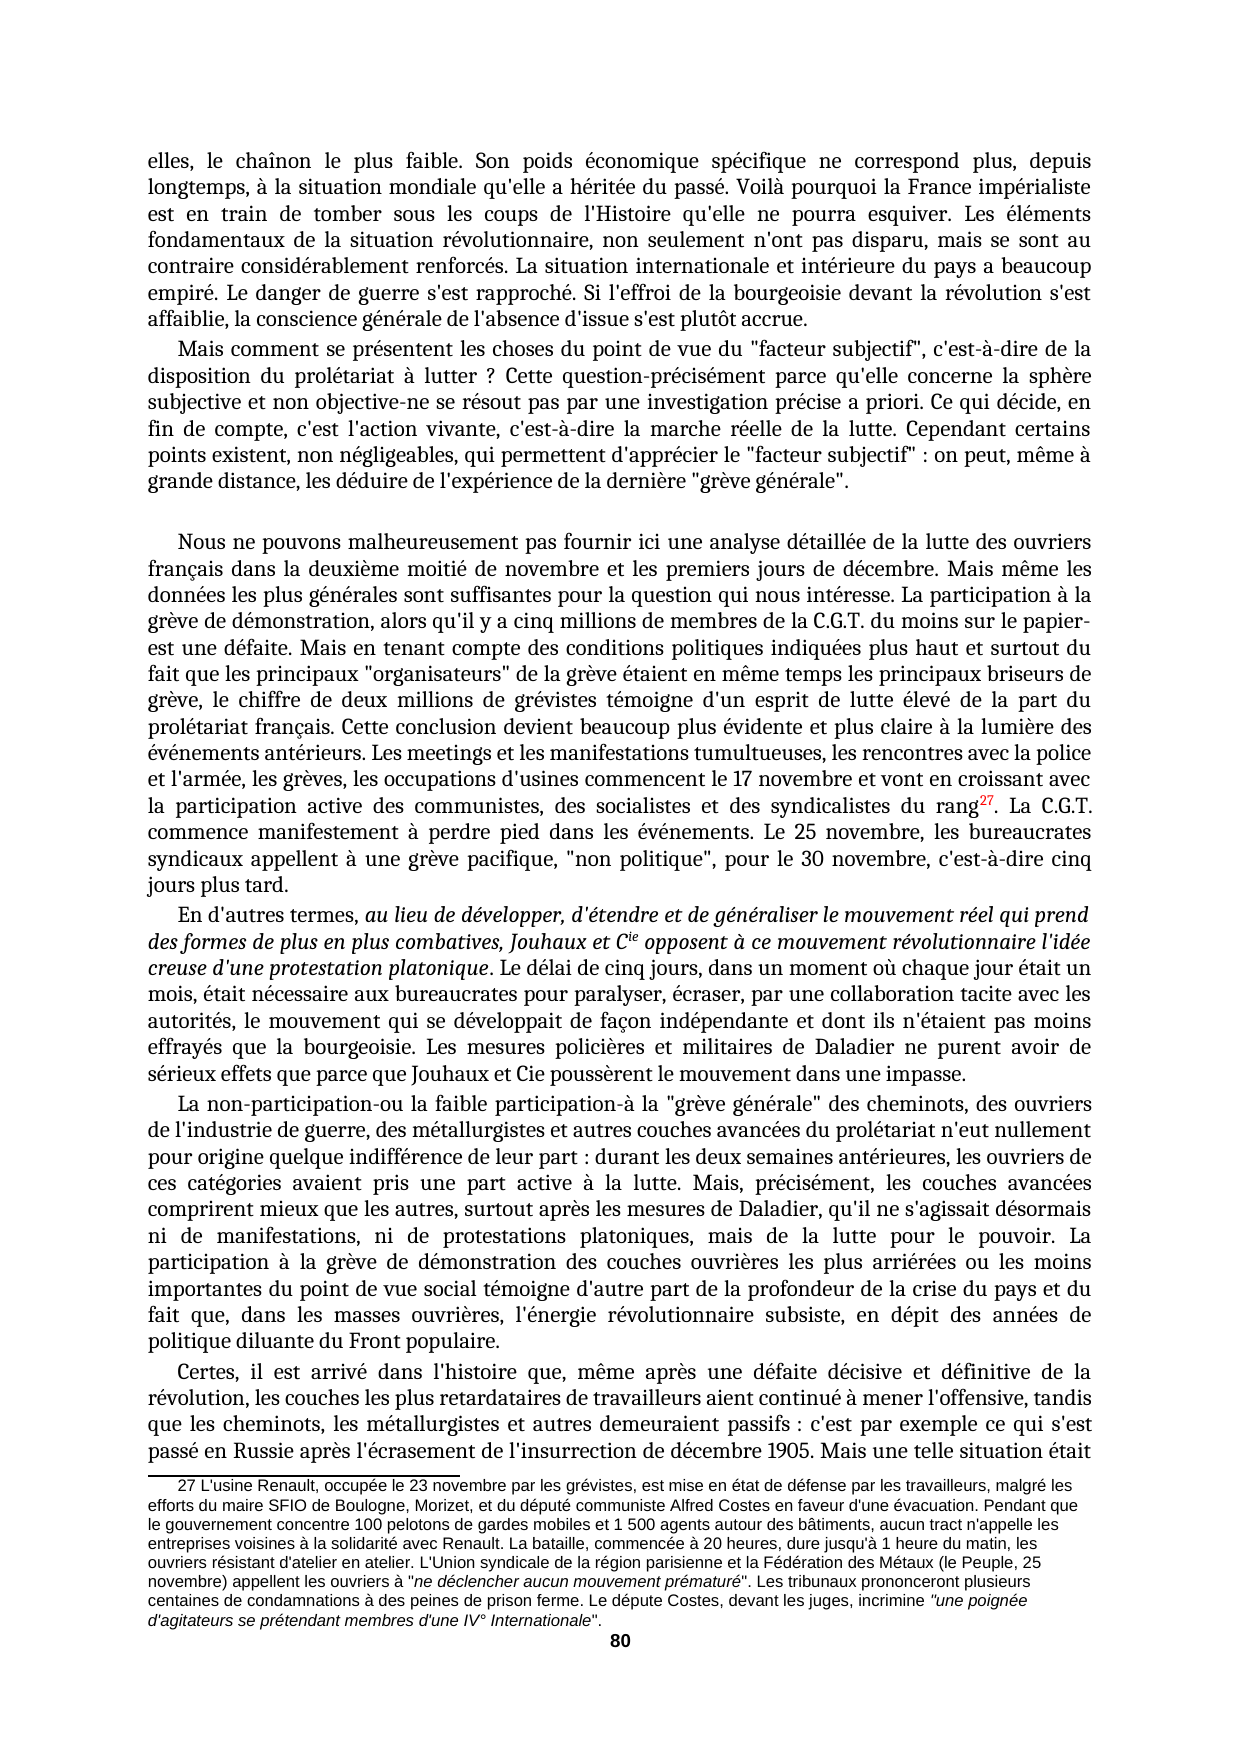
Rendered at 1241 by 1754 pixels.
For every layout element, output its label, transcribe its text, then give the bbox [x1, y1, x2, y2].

text Nous ne pouvons malheureusement pas fournir ici une analyse détaillée de la lutte des ouvriers français dans la deuxième moitié de novembre et les premiers jours de décembre. Mais même les données les plus générales sont suffisantes pour la question qui nous intéresse. La participation à la grève de démonstration, alors qu'il y a cinq millions de membres de la C.G.T. du moins sur le papier-est une défaite. Mais en tenant compte des conditions politiques indiquées plus haut et surtout du fait que les principaux "organisateurs" de la grève étaient en même temps les principaux briseurs de grève, le chiffre de deux millions de grévistes témoigne d'un esprit de lutte élevé de la part du prolétariat français. Cette conclusion devient beaucoup plus évidente et plus claire à la lumière des événements antérieurs. Les meetings et les manifestations tumultueuses, les rencontres avec la police et l'armée, les grèves, les occupations d'usines commencent le 17 novembre et vont en croissant avec la participation active des communistes, des socialistes et des syndicalistes du rang. La C.G.T. commence manifestement à perdre pied dans les événements. Le 25 novembre, les bureaucrates syndicaux appellent à une grève pacifique, "non politique", pour le 30 novembre, c'est-à-dire cinq jours plus tard. [148, 529, 1093, 898]
text Certes, il est arrivé dans l'histoire que, même après une défaite décisive et définitive de la révolution, les couches les plus retardataires de travailleurs aient continué à mener l'offensive, tandis que les cheminots, les métallurgistes et autres demeuraient passifs : c'est par exemple ce qui s'est passé en Russie après l'écrasement de l'insurrection de décembre 1905. Mais une telle situation était [148, 1358, 1093, 1464]
text En d'autres termes, au lieu de développer, d'étendre et de généraliser le mouvement réel qui prend des formes de plus en plus combatives, Jouhaux et Cie opposent à ce mouvement révolutionnaire l'idée creuse d'une protestation platonique. Le délai de cinq jours, dans un moment où chaque jour était un mois, était nécessaire aux bureaucrates pour paralyser, écraser, par une collaboration tacite avec les autorités, le mouvement qui se développait de façon indépendante et dont ils n'étaient pas moins effrayés que la bourgeoisie. Les mesures policières et militaires de Daladier ne purent avoir de sérieux effets que parce que Jouhaux et Cie poussèrent le mouvement dans une impasse. [148, 902, 1093, 1087]
text elles, le chaînon le plus faible. Son poids économique spécifique ne correspond plus, depuis longtemps, à la situation mondiale qu'elle a héritée du passé. Voilà pourquoi la France impérialiste est en train de tomber sous les coups de l'Histoire qu'elle ne pourra esquiver. Les éléments fondamentaux de la situation révolutionnaire, non seulement n'ont pas disparu, mais se sont au contraire considérablement renforcés. La situation internationale et intérieure du pays a beaucoup empiré. Le danger de guerre s'est rapproché. Si l'effroi de la bourgeoisie devant la révolution s'est affaiblie, la conscience générale de l'absence d'issue s'est plutôt accrue. [148, 148, 1093, 332]
text L'usine Renault, occupée le 23 novembre par les grévistes, est mise en état de défense par les travailleurs, malgré les efforts du maire SFIO de Boulogne, Morizet, et du député communiste Alfred Costes en faveur d'une évacuation. Pendant que le gouvernement concentre 100 pelotons de gardes mobiles et 1 500 agents autour des bâtiments, aucun tract n'appelle les entreprises voisines à la solidarité avec Renault. La bataille, commencée à 20 heures, dure jusqu'à 1 heure du matin, les ouvriers résistant d'atelier en atelier. L'Union syndicale de la région parisienne et la Fédération des Métaux (le Peuple, 25 novembre) appellent les ouvriers à "ne déclencher aucun mouvement prématuré". Les tribunaux prononceront plusieurs centaines de condamnations à des peines de prison ferme. Le députe Costes, devant les juges, incrimine "une poignée d'agitateurs se prétendant membres d'une IV° Internationale". [148, 1476, 1093, 1629]
text La non-participation-ou la faible participation-à la "grève générale" des cheminots, des ouvriers de l'industrie de guerre, des métallurgistes et autres couches avancées du prolétariat n'eut nullement pour origine quelque indifférence de leur part : durant les deux semaines antérieures, les ouvriers de ces catégories avaient pris une part active à la lutte. Mais, précisément, les couches avancées comprirent mieux que les autres, surtout après les mesures de Daladier, qu'il ne s'agissait désormais ni de manifestations, ni de protestations platoniques, mais de la lutte pour le pouvoir. La participation à la grève de démonstration des couches ouvrières les plus arriérées ou les moins importantes du point de vue social témoigne d'autre part de la profondeur de la crise du pays et du fait que, dans les masses ouvrières, l'énergie révolutionnaire subsiste, en dépit des années de politique diluante du Front populaire. [148, 1091, 1093, 1354]
text Mais comment se présentent les choses du point de vue du "facteur subjectif", c'est-à-dire de la disposition du prolétariat à lutter ? Cette question-précisément parce qu'elle concerne la sphère subjective et non objective-ne se résout pas par une investigation précise a priori. Ce qui décide, en fin de compte, c'est l'action vivante, c'est-à-dire la marche réelle de la lutte. Cependant certains points existent, non négligeables, qui permettent d'apprécier le "facteur subjectif" : on peut, même à grande distance, les déduire de l'expérience de la dernière "grève générale". [148, 336, 1093, 494]
